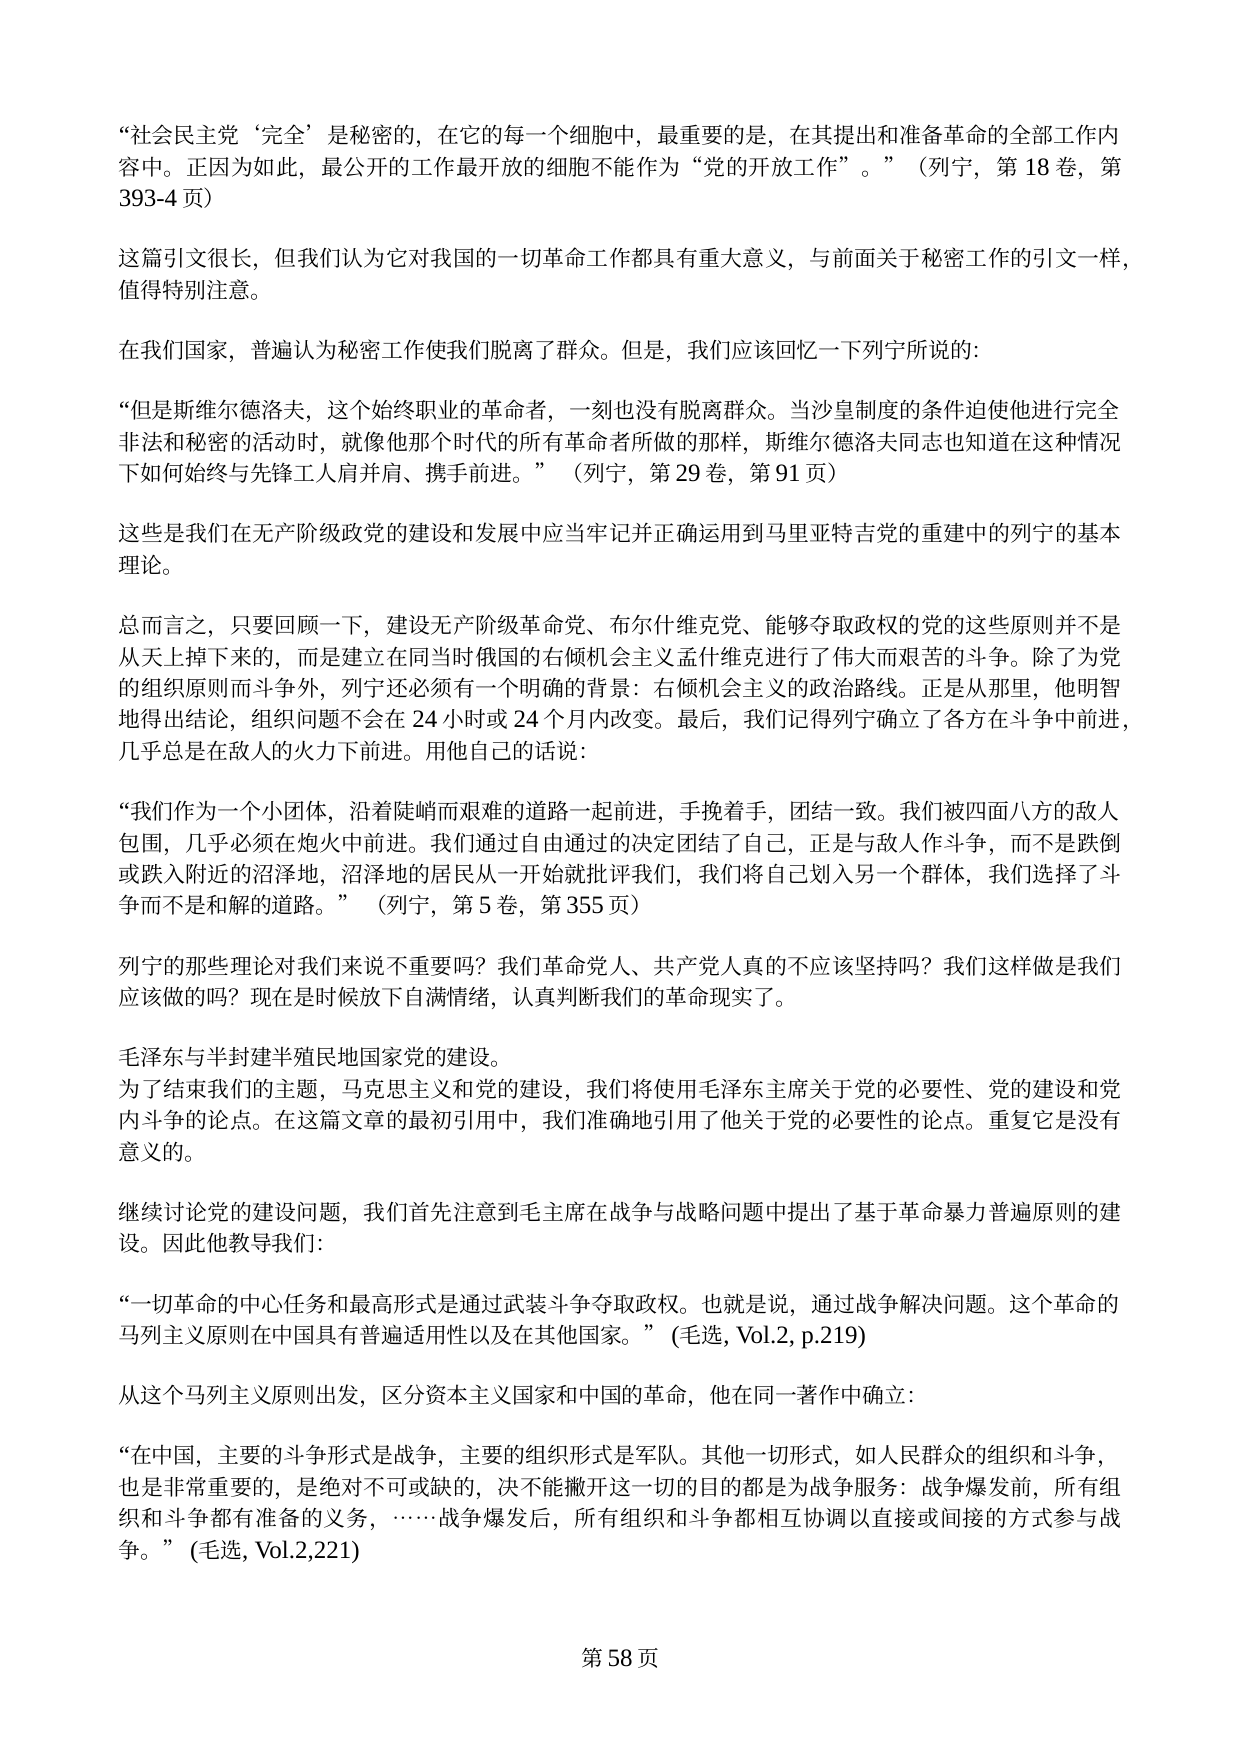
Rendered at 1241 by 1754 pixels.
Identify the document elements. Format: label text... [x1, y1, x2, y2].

text “我们作为一个小团体，沿着陡峭而艰难的道路一起前进，手挽着手，团结一致。我们被四面八方的敌人包围，几乎必须在炮火中前进。我们通过自由通过的决定团结了自己，正是与敌人作斗争，而不是跌倒或跌入附近的沼泽地，沼泽地的居民从一开始就批评我们，我们将自己划入另一个群体，我们选择了斗争而不是和解的道路。” （列宁，第5卷，第355页） [118, 794, 1122, 920]
text 总而言之，只要回顾一下，建设无产阶级革命党、布尔什维克党、能够夺取政权的党的这些原则并不是从天上掉下来的，而是建立在同当时俄国的右倾机会主义孟什维克进行了伟大而艰苦的斗争。除了为党的组织原则而斗争外，列宁还必须有一个明确的背景：右倾机会主义的政治路线。正是从那里，他明智地得出结论，组织问题不会在24小时或24个月内改变。最后，我们记得列宁确立了各方在斗争中前进，几乎总是在敌人的火力下前进。用他自己的话说： [118, 608, 1122, 766]
text 在我们国家，普遍认为秘密工作使我们脱离了群众。但是，我们应该回忆一下列宁所说的： [118, 333, 1122, 365]
text 毛泽东与半封建半殖民地国家党的建设。 [118, 1041, 1122, 1072]
text 这些是我们在无产阶级政党的建设和发展中应当牢记并正确运用到马里亚特吉党的重建中的列宁的基本理论。 [118, 517, 1122, 579]
text 从这个马列主义原则出发，区分资本主义国家和中国的革命，他在同一著作中确立： [118, 1378, 1122, 1410]
text 为了结束我们的主题，马克思主义和党的建设，我们将使用毛泽东主席关于党的必要性、党的建设和党内斗争的论点。在这篇文章的最初引用中，我们准确地引用了他关于党的必要性的论点。重复它是没有意义的。 [118, 1072, 1122, 1166]
text 列宁的那些理论对我们来说不重要吗？我们革命党人、共产党人真的不应该坚持吗？我们这样做是我们应该做的吗？现在是时候放下自满情绪，认真判断我们的革命现实了。 [118, 949, 1122, 1012]
text “在中国，主要的斗争形式是战争，主要的组织形式是军队。其他一切形式，如人民群众的组织和斗争，也是非常重要的，是绝对不可或缺的，决不能撇开这一切的目的都是为战争服务：战争爆发前，所有组织和斗争都有准备的义务，……战争爆发后，所有组织和斗争都相互协调以直接或间接的方式参与战争。” (毛选, Vol.2,221) [118, 1439, 1122, 1564]
text “但是斯维尔德洛夫，这个始终职业的革命者，一刻也没有脱离群众。当沙皇制度的条件迫使他进行完全非法和秘密的活动时，就像他那个时代的所有革命者所做的那样，斯维尔德洛夫同志也知道在这种情况下如何始终与先锋工人肩并肩、携手前进。” （列宁，第29卷，第91页） [118, 393, 1122, 488]
text “社会民主党‘完全’是秘密的，在它的每一个细胞中，最重要的是，在其提出和准备革命的全部工作内容中。正因为如此，最公开的工作最开放的细胞不能作为“党的开放工作”。”（列宁，第18卷，第393-4页） [118, 118, 1122, 213]
text 继续讨论党的建设问题，我们首先注意到毛主席在战争与战略问题中提出了基于革命暴力普遍原则的建设。因此他教导我们： [118, 1195, 1122, 1258]
text 这篇引文很长，但我们认为它对我国的一切革命工作都具有重大意义，与前面关于秘密工作的引文一样，值得特别注意。 [118, 242, 1122, 304]
text “一切革命的中心任务和最高形式是通过武装斗争夺取政权。也就是说，通过战争解决问题。这个革命的马列主义原则在中国具有普遍适用性以及在其他国家。” (毛选, Vol.2, p.219) [118, 1287, 1122, 1350]
